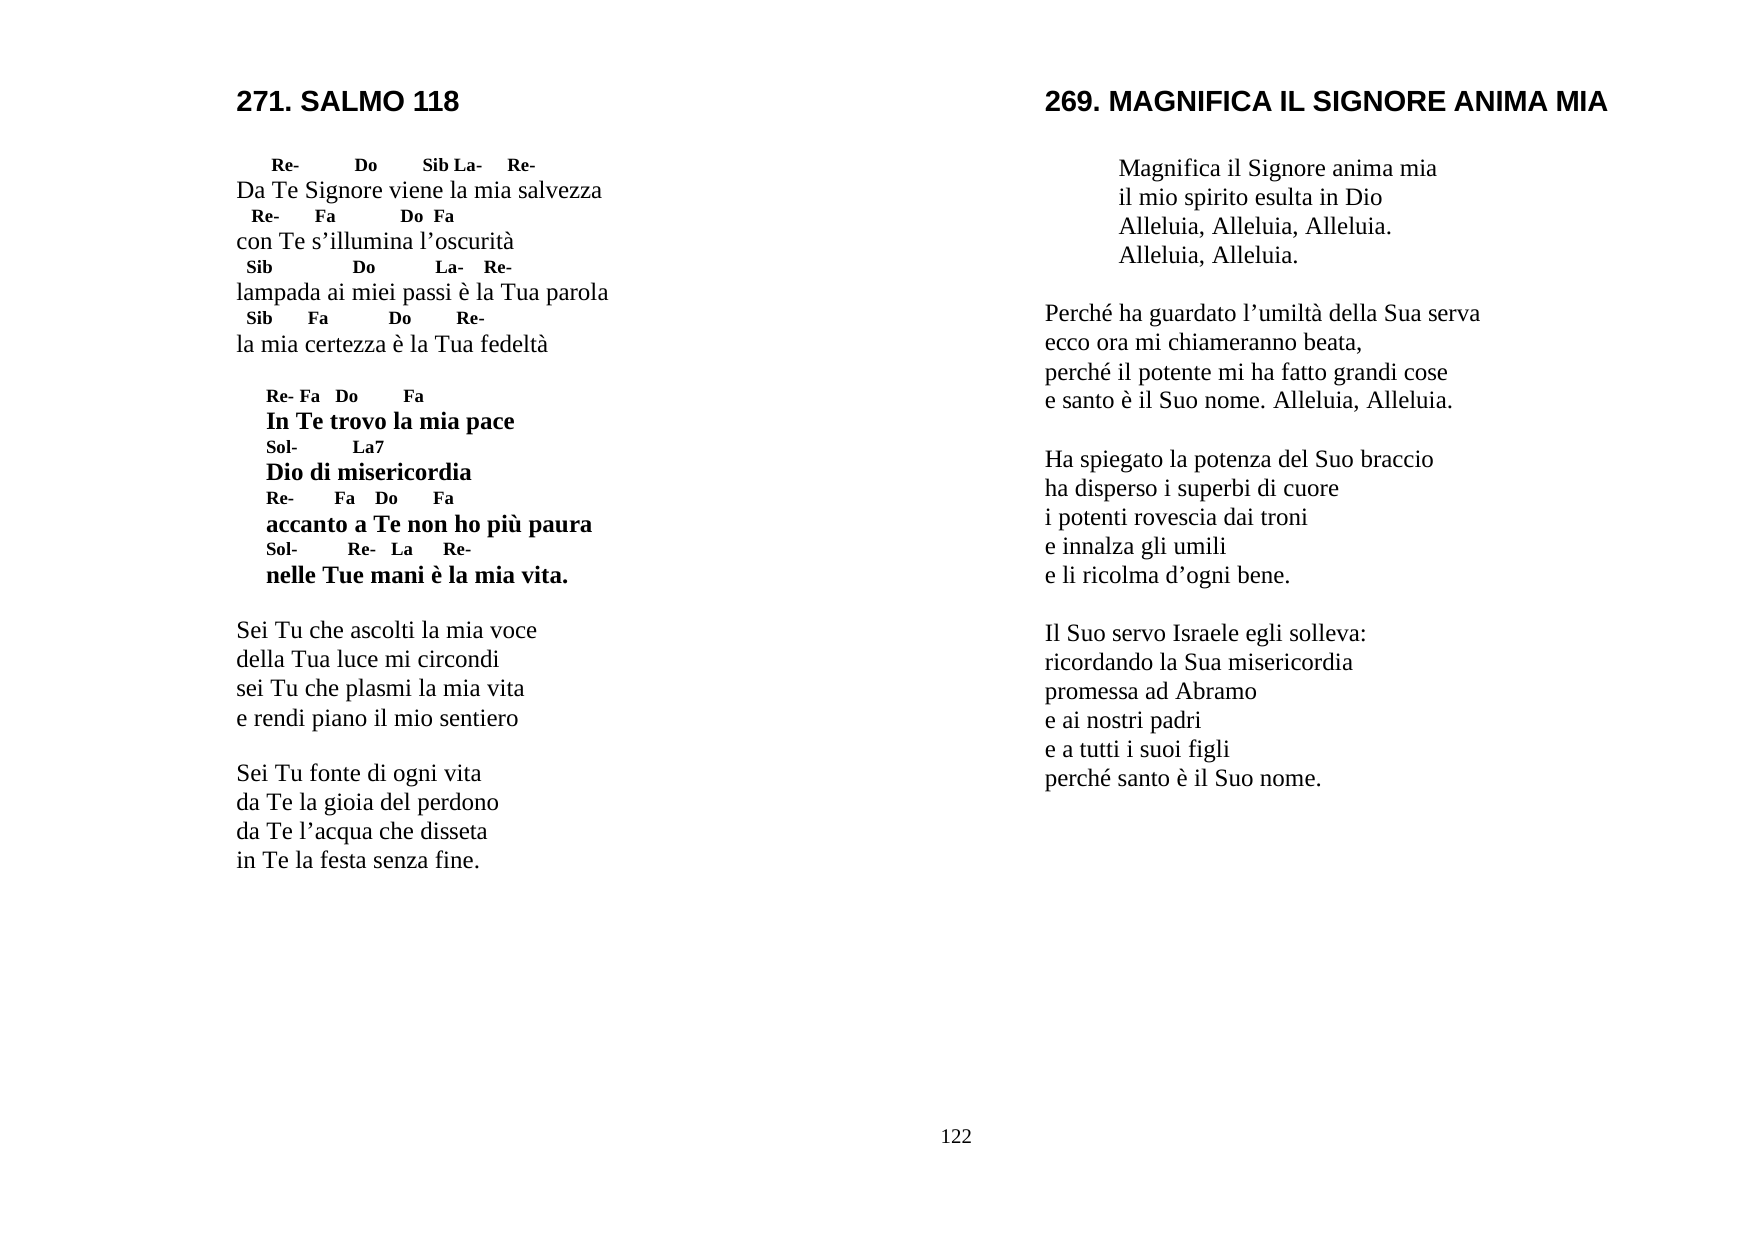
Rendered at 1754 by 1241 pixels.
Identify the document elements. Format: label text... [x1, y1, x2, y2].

text sei Tu che plasmi la mia vita [236, 673, 867, 702]
text e innalza gli umili [1044, 531, 1676, 560]
text ecco ora mi chiameranno beata, [1044, 327, 1676, 356]
text Alleluia, Alleluia. [1044, 240, 1676, 269]
text Alleluia, Alleluia, Alleluia. [1044, 211, 1676, 240]
subtitle 269. MAGNIFICA IL SIGNORE ANIMA MIA [1044, 84, 1676, 118]
text Da Te Signore viene la mia salvezza [236, 175, 867, 204]
subtitle 271. SALMO 118 [236, 84, 867, 118]
text il mio spirito esulta in Dio [1044, 182, 1676, 211]
text e rendi piano il mio sentiero [236, 702, 867, 731]
text e ai nostri padri [1044, 705, 1676, 734]
text perché il potente mi ha fatto grandi cose [1044, 356, 1676, 385]
text Perché ha guardato l’umiltà della Sua serva [1044, 298, 1676, 327]
text Sib Do La- Re- [236, 255, 867, 277]
text e santo è il Suo nome. Alleluia, Alleluia. [1044, 385, 1676, 414]
text della Tua luce mi circondi [236, 644, 867, 673]
text Dio di misericordia [266, 457, 867, 486]
text e li ricolma d’ogni bene. [1044, 560, 1676, 589]
text in Te la festa senza fine. [236, 845, 867, 874]
text perché santo è il Suo nome. [1044, 763, 1676, 792]
text Re- Fa Do Fa [266, 486, 867, 508]
text Re- Do Sib La- Re- [236, 153, 867, 175]
text Magnifica il Signore anima mia [1044, 153, 1676, 182]
text In Te trovo la mia pace [266, 406, 867, 435]
text Sei Tu che ascolti la mia voce [236, 615, 867, 644]
text Sol- La7 [266, 435, 867, 457]
text Re- Fa Do Fa [266, 384, 867, 406]
text da Te la gioia del perdono [236, 787, 867, 816]
text con Te s’illumina l’oscurità [236, 226, 867, 255]
text Re- Fa Do Fa [236, 204, 867, 226]
text ricordando la Sua misericordia [1044, 647, 1676, 676]
text ha disperso i superbi di cuore [1044, 473, 1676, 502]
text Il Suo servo Israele egli solleva: [1044, 618, 1676, 647]
text la mia certezza è la Tua fedeltà [236, 328, 867, 357]
text e a tutti i suoi figli [1044, 734, 1676, 763]
text i potenti rovescia dai troni [1044, 502, 1676, 531]
text accanto a Te non ho più paura [266, 508, 867, 537]
text da Te l’acqua che disseta [236, 816, 867, 845]
text Sol- Re- La Re- [266, 537, 867, 559]
text Sib Fa Do Re- [236, 306, 867, 328]
text Sei Tu fonte di ogni vita [236, 758, 867, 787]
text promessa ad Abramo [1044, 676, 1676, 705]
text nelle Tue mani è la mia vita. [266, 559, 867, 589]
text Ha spiegato la potenza del Suo braccio [1044, 443, 1676, 473]
text lampada ai miei passi è la Tua parola [236, 277, 867, 306]
